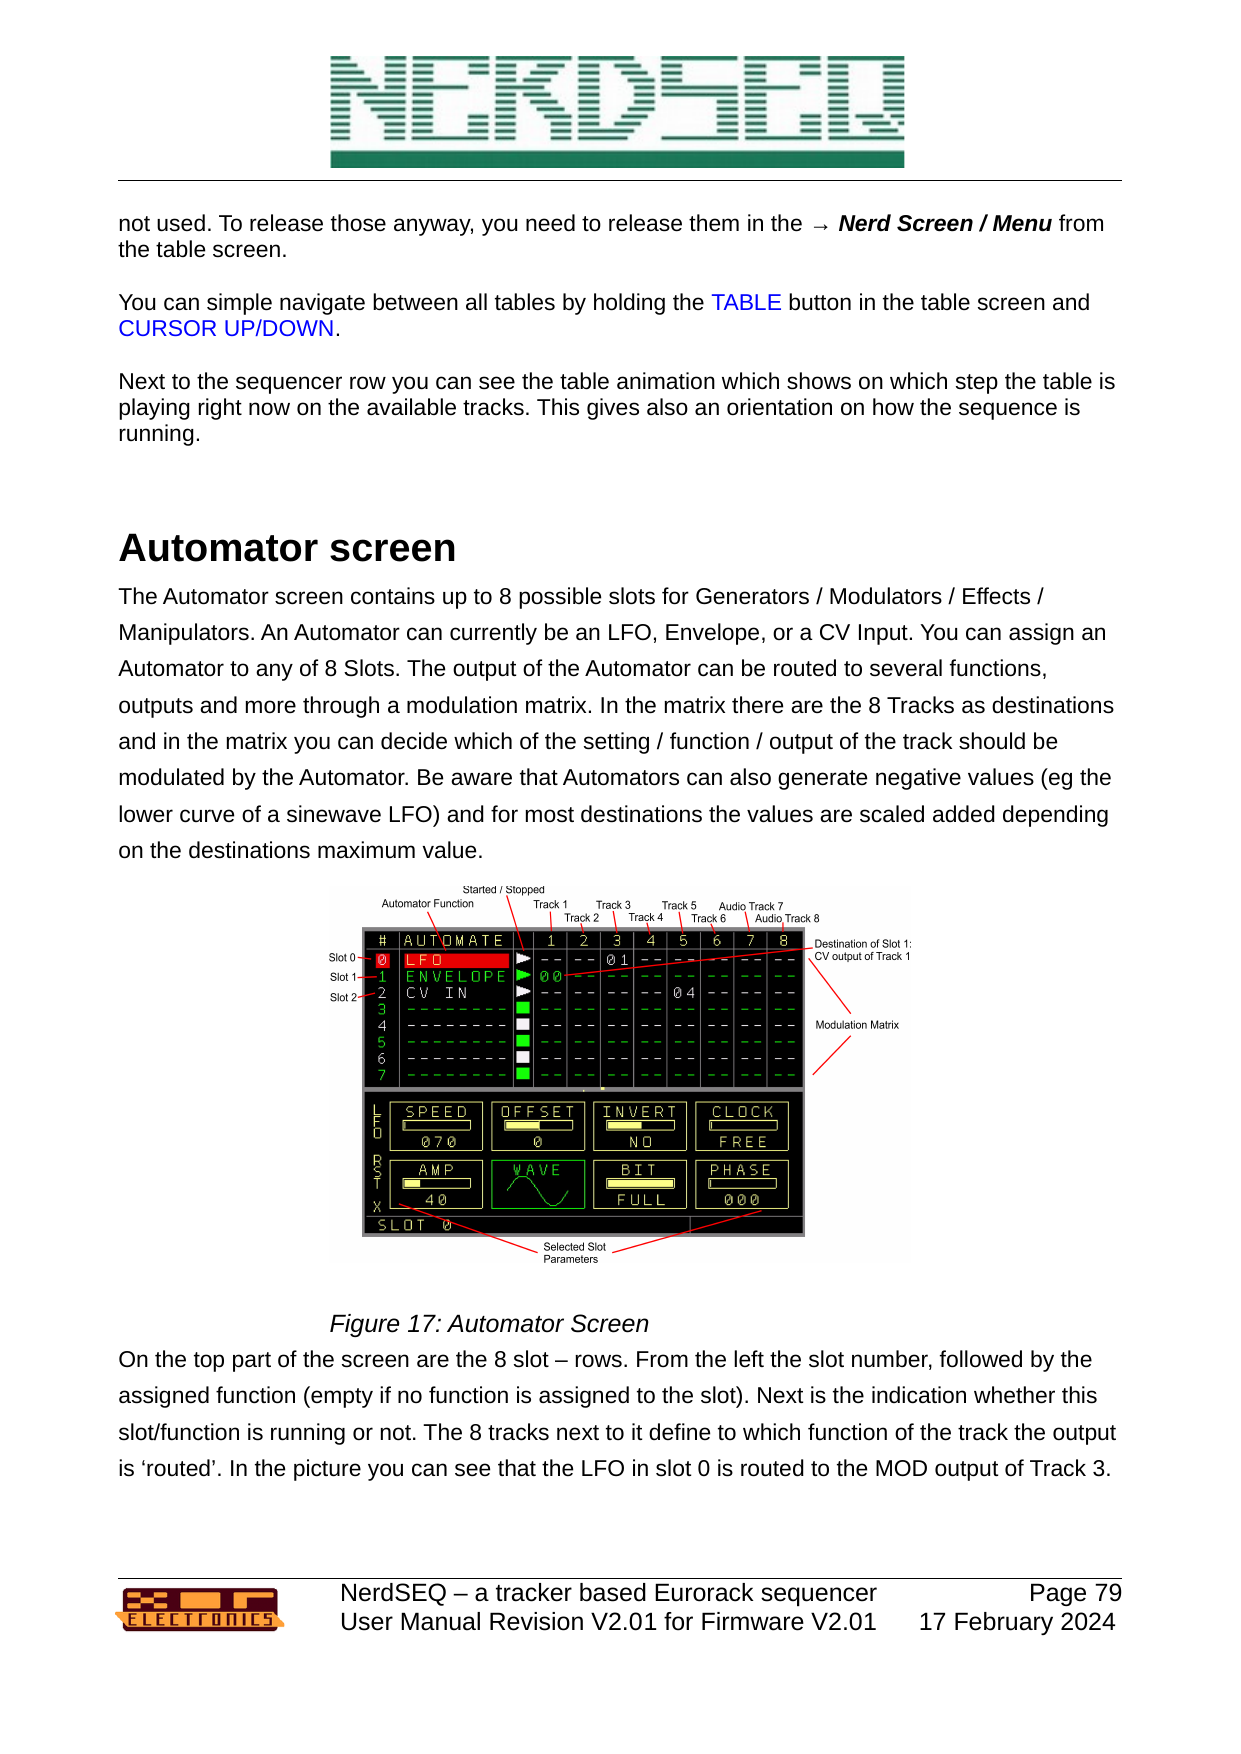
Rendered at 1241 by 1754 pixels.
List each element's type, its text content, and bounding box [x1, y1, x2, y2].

text Figure 17: Automator Screen [329, 1263, 911, 1338]
picture [330, 56, 905, 168]
text Next to the sequencer row you can see the table animation which shows on which step the table is playing right now on the available tracks. This gives also an orientation on how the sequence is running. [118, 368, 1122, 447]
text On the top part of the screen are the 8 slot – rows. From the left the slot number, followed by the assigned function (empty if no function is assigned to the slot). Next is the indication whether this slot/function is running or not. The 8 tracks next to it define to which function of the track the output is ‘routed’. In the picture you can see that the LFO in slot 0 is routed to the MOD output of Track 3. [118, 1346, 1122, 1481]
text not used. To release those anyway, you need to release them in the → Nerd Screen / Menu from the table screen. [118, 209, 1122, 262]
text The Automator screen contains up to 8 possible slots for Generators / Modulators / Effects / Manipulators. An Automator can currently be an LFO, Envelope, or a CV Input. You can assign an Automator to any of 8 Slots. The output of the Automator can be routed to several functions, outputs and more through a modulation matrix. In the matrix there are the 8 Tracks as destinations and in the matrix you can decide which of the setting / function / output of the track should be modulated by the Automator. Be aware that Automators can also generate negative values (eg the lower curve of a sinewave LFO) and for most destinations the values are scaled added depending on the destinations maximum value. [118, 583, 1122, 863]
picture [329, 886, 911, 1263]
text You can simple navigate between all tables by holding the TABLE button in the table screen and CURSOR UP/DOWN. [118, 289, 1122, 341]
subtitle Automator screen [118, 524, 1122, 570]
picture [115, 1584, 285, 1634]
